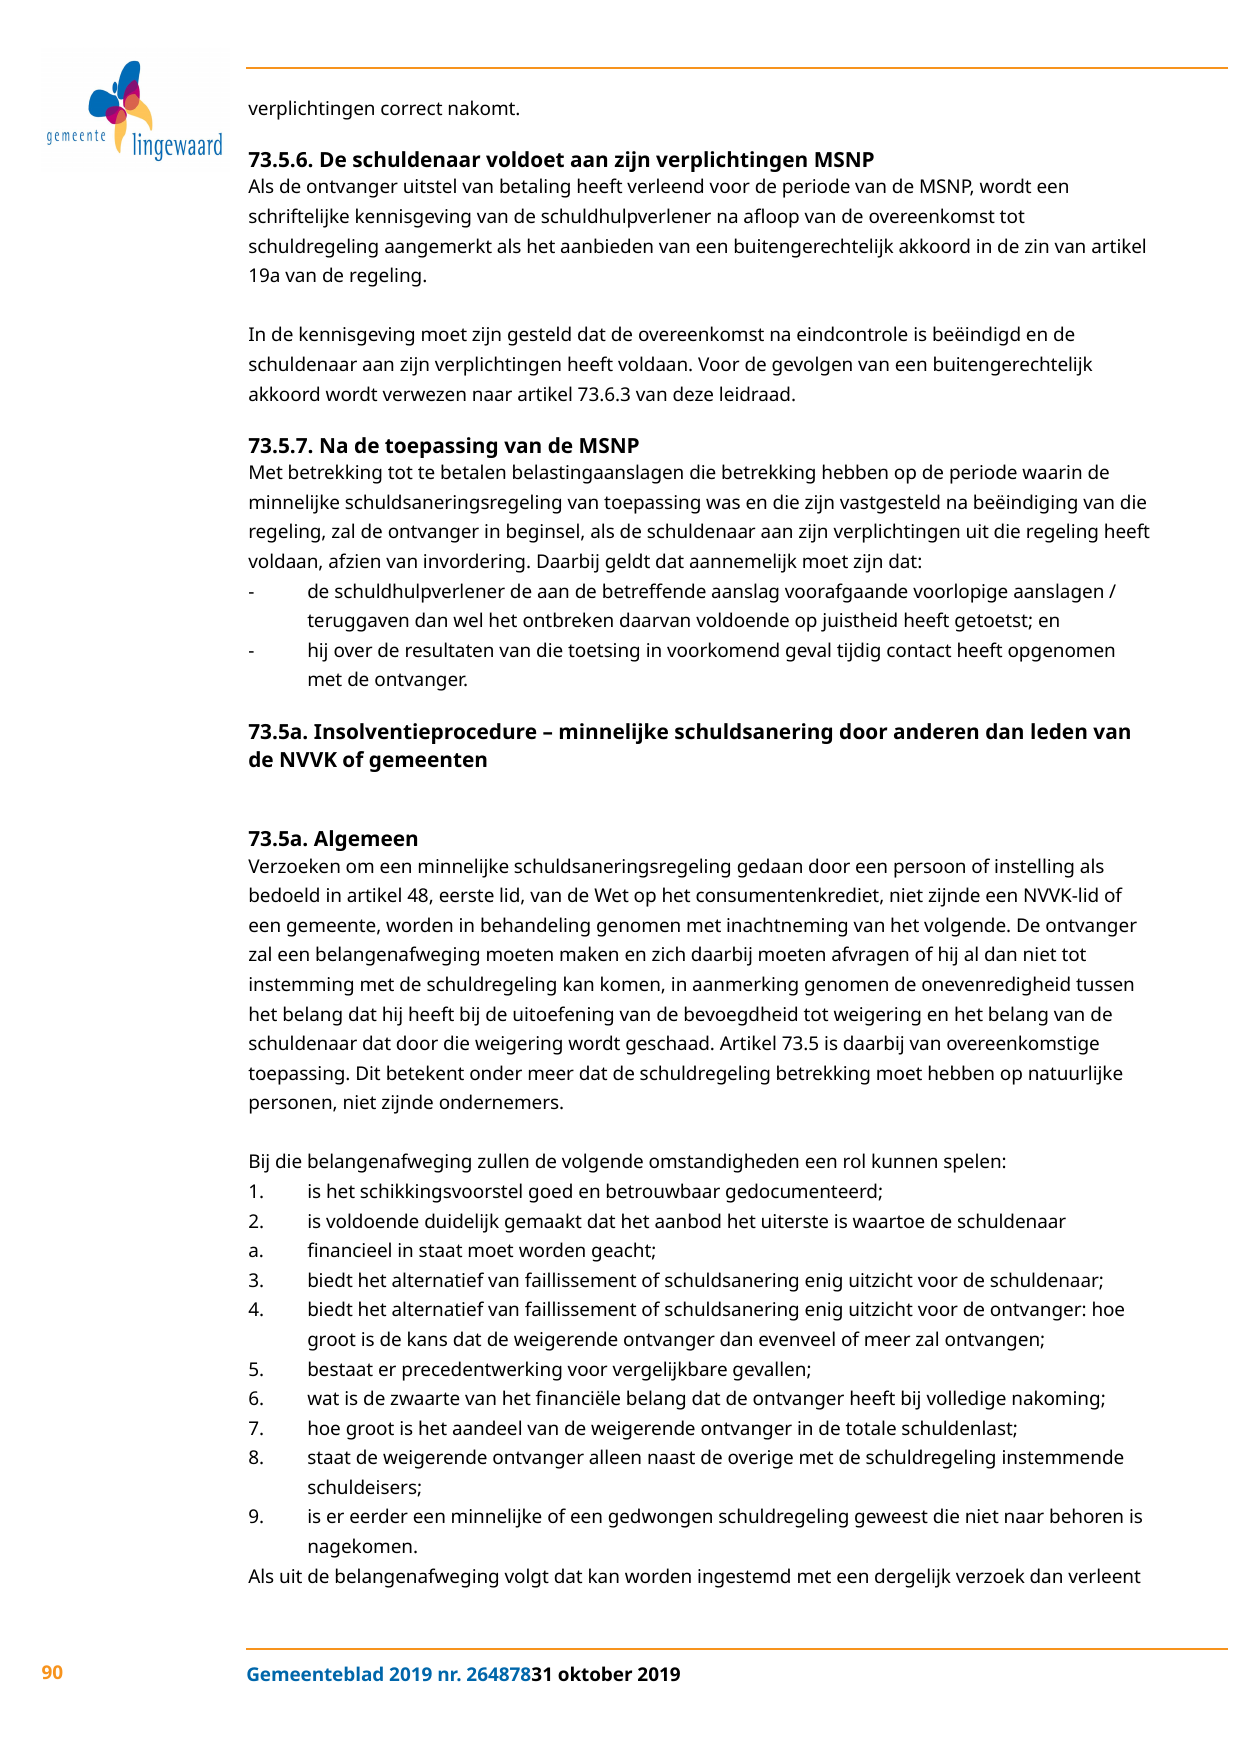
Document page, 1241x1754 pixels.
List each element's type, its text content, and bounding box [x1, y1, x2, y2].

list biedt het alternatief van faillissement of schuldsanering enig uitzicht voor de ontvanger: hoe groot is de kans dat de weigerende ontvanger dan evenveel of meer zal ontvangen; [248, 1297, 1152, 1352]
text verplichtingen correct nakomt. [248, 95, 1152, 121]
list staat de weigerende ontvanger alleen naast de overige met de schuldregeling instemmende schuldeisers; [248, 1444, 1152, 1500]
text Met betrekking tot te betalen belastingaanslagen die betrekking hebben op de periode waarin de minnelijke schuldsaneringsregeling van toepassing was en die zijn vastgesteld na beëindiging van die regeling, zal de ontvanger in beginsel, als de schuldenaar aan zijn verplichtingen uit die regeling heeft voldaan, afzien van invordering. Daarbij geldt dat aannemelijk moet zijn dat: [248, 459, 1152, 574]
text 73.5.7. Na de toepassing van de MSNP [248, 431, 1152, 459]
text 73.5a. Insolventieprocedure – minnelijke schuldsanering door anderen dan leden van de NVVK of gemeenten [248, 717, 1152, 774]
text Bij die belangenafweging zullen de volgende omstandigheden een rol kunnen spelen: [248, 1149, 1152, 1174]
list financieel in staat moet worden geacht; [248, 1237, 1152, 1263]
text Als de ontvanger uitstel van betaling heeft verleend voor de periode van de MSNP, wordt een schriftelijke kennisgeving van de schuldhulpverlener na afloop van de overeenkomst tot schuldregeling aangemerkt als het aanbieden van een buitengerechtelijk akkoord in de zin van artikel 19a van de regeling. [248, 174, 1152, 288]
text 73.5a. Algemeen [248, 824, 1152, 853]
text Als uit de belangenafweging volgt dat kan worden ingestemd met een dergelijk verzoek dan verleent [248, 1563, 1152, 1588]
list is voldoende duidelijk gemaakt dat het aanbod het uiterste is waartoe de schuldenaar [248, 1208, 1152, 1233]
list bestaat er precedentwerking voor vergelijkbare gevallen; [248, 1356, 1152, 1381]
text Verzoeken om een minnelijke schuldsaneringsregeling gedaan door een persoon of instelling als bedoeld in artikel 48, eerste lid, van de Wet op het consumentenkrediet, niet zijnde een NVVK-lid of een gemeente, worden in behandeling genomen met inachtneming van het volgende. De ontvanger zal een belangenafweging moeten maken en zich daarbij moeten afvragen of hij al dan niet tot instemming met de schuldregeling kan komen, in aanmerking genomen de onevenredigheid tussen het belang dat hij heeft bij de uitoefening van de bevoegdheid tot weigering en het belang van de schuldenaar dat door die weigering wordt geschaad. Artikel 73.5 is daarbij van overeenkomstige toepassing. Dit betekent onder meer dat de schuldregeling betrekking moet hebben op natuurlijke personen, niet zijnde ondernemers. [248, 853, 1152, 1115]
text In de kennisgeving moet zijn gesteld dat de overeenkomst na eindcontrole is beëindigd en de schuldenaar aan zijn verplichtingen heeft voldaan. Voor de gevolgen van een buitengerechtelijk akkoord wordt verwezen naar artikel 73.6.3 van deze leidraad. [248, 322, 1152, 406]
picture [41, 47, 231, 172]
list hij over de resultaten van die toetsing in voorkomend geval tijdig contact heeft opgenomen met de ontvanger. [248, 637, 1152, 692]
list is het schikkingsvoorstel goed en betrouwbaar gedocumenteerd; [248, 1178, 1152, 1204]
list de schuldhulpverlener de aan de betreffende aanslag voorafgaande voorlopige aanslagen / teruggaven dan wel het ontbreken daarvan voldoende op juistheid heeft getoetst; en [248, 578, 1152, 633]
list biedt het alternatief van faillissement of schuldsanering enig uitzicht voor de schuldenaar; [248, 1267, 1152, 1293]
list is er eerder een minnelijke of een gedwongen schuldregeling geweest die niet naar behoren is nagekomen. [248, 1504, 1152, 1559]
list wat is de zwaarte van het financiële belang dat de ontvanger heeft bij volledige nakoming; [248, 1385, 1152, 1411]
text 73.5.6. De schuldenaar voldoet aan zijn verplichtingen MSNP [248, 145, 1152, 174]
list hoe groot is het aandeel van de weigerende ontvanger in de totale schuldenlast; [248, 1415, 1152, 1441]
